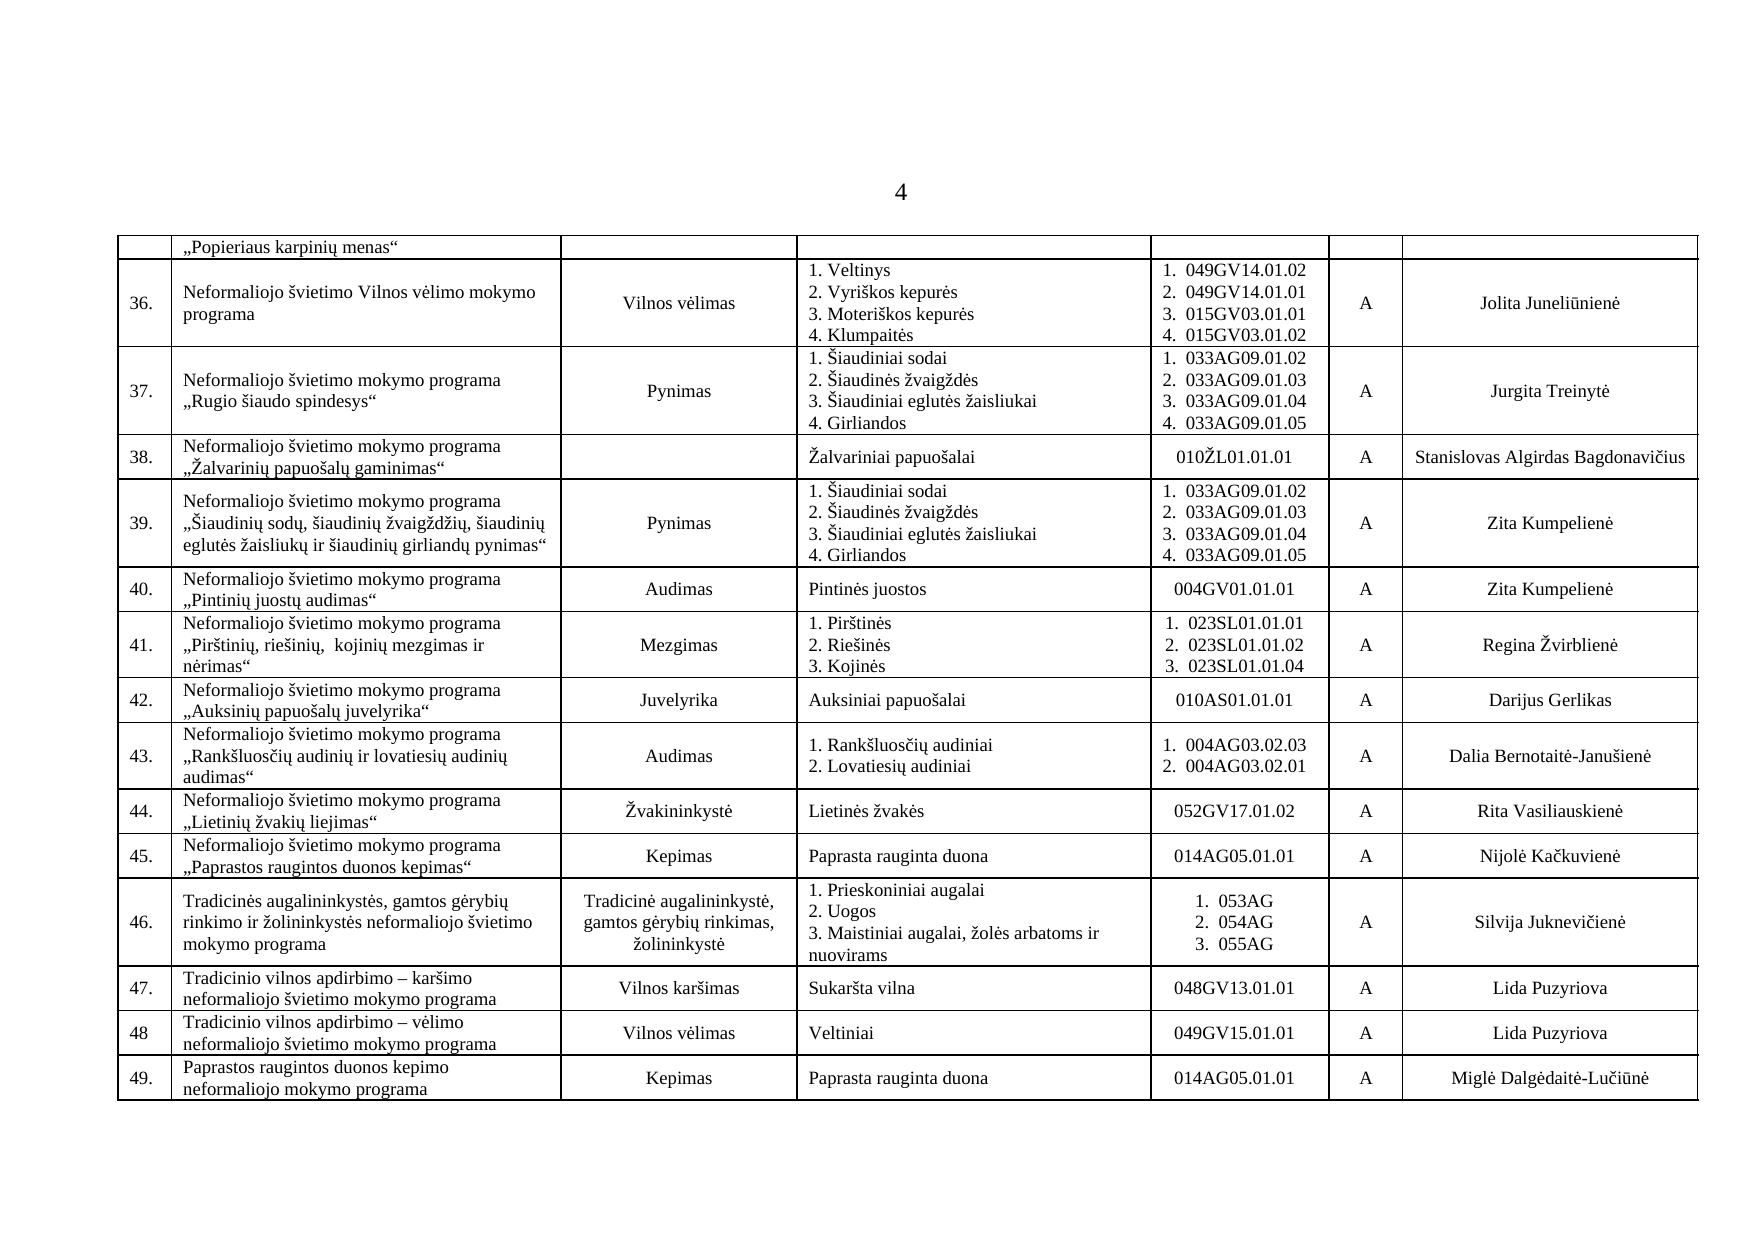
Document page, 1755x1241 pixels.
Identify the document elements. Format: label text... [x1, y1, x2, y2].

table_cell „Popieriaus karpinių menas“ [172, 236, 560, 258]
table_cell A [1330, 435, 1402, 478]
table_cell Neformaliojo švietimo mokymo programa „Rugio šiaudo spindesys“ [172, 347, 560, 433]
table_cell Juvelyrika [562, 678, 796, 722]
table_cell Neformaliojo švietimo mokymo programa „Šiaudinių sodų, šiaudinių žvaigždžių, šiaudinių eglutės žaisliukų ir šiaudinių girliandų pynimas“ [172, 480, 560, 566]
table_cell A [1330, 1011, 1402, 1054]
table_cell Jolita Juneliūnienė [1403, 260, 1697, 346]
table_cell 052GV17.01.02 [1152, 790, 1328, 832]
table_cell Neformaliojo švietimo mokymo programa „Pintinių juostų audimas“ [172, 568, 560, 611]
table_cell Mezgimas [562, 612, 796, 677]
table_cell Silvija Juknevičienė [1403, 879, 1697, 965]
table_cell Neformaliojo švietimo mokymo programa „Auksinių papuošalų juvelyrika“ [172, 678, 560, 722]
table_cell [1330, 236, 1402, 258]
table_cell [562, 236, 796, 258]
table_cell Jurgita Treinytė [1403, 347, 1697, 433]
table_cell 004GV01.01.01 [1152, 568, 1328, 611]
table_cell A [1330, 967, 1402, 1010]
table_cell 42. [119, 678, 171, 722]
table_cell 1. 053AG 2. 054AG 3. 055AG [1152, 879, 1328, 965]
table_cell Neformaliojo švietimo Vilnos vėlimo mokymo programa [172, 260, 560, 346]
table_cell A [1330, 678, 1402, 722]
table_cell 1. Prieskoniniai augalai 2. Uogos 3. Maistiniai augalai, žolės arbatoms ir nuovirams [798, 879, 1150, 965]
table_cell A [1330, 480, 1402, 566]
table_cell 39. [119, 480, 171, 566]
table_cell 43. [119, 723, 171, 788]
table_cell [798, 236, 1150, 258]
table_cell Sukaršta vilna [798, 967, 1150, 1010]
table_cell 37. [119, 347, 171, 433]
table_cell A [1330, 723, 1402, 788]
table_cell Neformaliojo švietimo mokymo programa „Rankšluosčių audinių ir lovatiesių audinių audimas“ [172, 723, 560, 788]
table_cell 36. [119, 260, 171, 346]
table_cell A [1330, 347, 1402, 433]
table_cell Auksiniai papuošalai [798, 678, 1150, 722]
table_cell A [1330, 568, 1402, 611]
table_cell Lietinės žvakės [798, 790, 1150, 832]
table_cell 1. 033AG09.01.02 2. 033AG09.01.03 3. 033AG09.01.04 4. 033AG09.01.05 [1152, 480, 1328, 566]
table_cell Vilnos karšimas [562, 967, 796, 1010]
table_cell Veltiniai [798, 1011, 1150, 1054]
table_cell [1152, 236, 1328, 258]
table_cell Neformaliojo švietimo mokymo programa „Pirštinių, riešinių, kojinių mezgimas ir nėrimas“ [172, 612, 560, 677]
table_cell 049GV15.01.01 [1152, 1011, 1328, 1054]
table_cell 1. Šiaudiniai sodai 2. Šiaudinės žvaigždės 3. Šiaudiniai eglutės žaisliukai 4. Girliandos [798, 480, 1150, 566]
table_cell Kepimas [562, 1056, 796, 1099]
table_cell 44. [119, 790, 171, 832]
table_cell A [1330, 612, 1402, 677]
table_cell Lida Puzyriova [1403, 1011, 1697, 1054]
table_cell Lida Puzyriova [1403, 967, 1697, 1010]
table_cell Žalvariniai papuošalai [798, 435, 1150, 478]
table_cell Vilnos vėlimas [562, 260, 796, 346]
table_cell Tradicinio vilnos apdirbimo – vėlimo neformaliojo švietimo mokymo programa [172, 1011, 560, 1054]
table_cell 1. 033AG09.01.02 2. 033AG09.01.03 3. 033AG09.01.04 4. 033AG09.01.05 [1152, 347, 1328, 433]
table_cell 47. [119, 967, 171, 1010]
table_cell Zita Kumpelienė [1403, 480, 1697, 566]
table_cell Kepimas [562, 834, 796, 877]
table_cell 41. [119, 612, 171, 677]
table_cell Žvakininkystė [562, 790, 796, 832]
table_cell 010AS01.01.01 [1152, 678, 1328, 722]
table_cell 048GV13.01.01 [1152, 967, 1328, 1010]
table_cell Zita Kumpelienė [1403, 568, 1697, 611]
table_cell Neformaliojo švietimo mokymo programa „Lietinių žvakių liejimas“ [172, 790, 560, 832]
table_cell Tradicinio vilnos apdirbimo – karšimo neformaliojo švietimo mokymo programa [172, 967, 560, 1010]
table_cell Audimas [562, 723, 796, 788]
table_cell Tradicinė augalininkystė, gamtos gėrybių rinkimas, žolininkystė [562, 879, 796, 965]
table_cell 014AG05.01.01 [1152, 1056, 1328, 1099]
table_cell Paprasta rauginta duona [798, 834, 1150, 877]
table_cell Audimas [562, 568, 796, 611]
table_cell A [1330, 790, 1402, 832]
table_cell 010ŽL01.01.01 [1152, 435, 1328, 478]
table_cell A [1330, 879, 1402, 965]
table_cell A [1330, 260, 1402, 346]
table_cell Dalia Bernotaitė-Janušienė [1403, 723, 1697, 788]
table_cell Regina Žvirblienė [1403, 612, 1697, 677]
table_cell 014AG05.01.01 [1152, 834, 1328, 877]
table_cell Neformaliojo švietimo mokymo programa „Žalvarinių papuošalų gaminimas“ [172, 435, 560, 478]
table_cell 1. 004AG03.02.03 2. 004AG03.02.01 [1152, 723, 1328, 788]
table_cell Paprastos raugintos duonos kepimo neformaliojo mokymo programa [172, 1056, 560, 1099]
table_cell [119, 236, 171, 258]
table_cell A [1330, 834, 1402, 877]
table_cell 46. [119, 879, 171, 965]
table_cell Vilnos vėlimas [562, 1011, 796, 1054]
table_cell 38. [119, 435, 171, 478]
table_cell [562, 435, 796, 478]
table_cell 1. Šiaudiniai sodai 2. Šiaudinės žvaigždės 3. Šiaudiniai eglutės žaisliukai 4. Girliandos [798, 347, 1150, 433]
table_cell 1. 049GV14.01.02 2. 049GV14.01.01 3. 015GV03.01.01 4. 015GV03.01.02 [1152, 260, 1328, 346]
table_cell A [1330, 1056, 1402, 1099]
table_cell 49. [119, 1056, 171, 1099]
table_cell Tradicinės augalininkystės, gamtos gėrybių rinkimo ir žolininkystės neformaliojo švietimo mokymo programa [172, 879, 560, 965]
table_cell 48 [119, 1011, 171, 1054]
table_cell Neformaliojo švietimo mokymo programa „Paprastos raugintos duonos kepimas“ [172, 834, 560, 877]
table_cell Darijus Gerlikas [1403, 678, 1697, 722]
table_cell 40. [119, 568, 171, 611]
table_cell [1403, 236, 1697, 258]
table_cell Stanislovas Algirdas Bagdonavičius [1403, 435, 1697, 478]
table_cell Paprasta rauginta duona [798, 1056, 1150, 1099]
table_cell Nijolė Kačkuvienė [1403, 834, 1697, 877]
table_cell Rita Vasiliauskienė [1403, 790, 1697, 832]
table_cell 1. Rankšluosčių audiniai 2. Lovatiesių audiniai [798, 723, 1150, 788]
table_cell 1. Veltinys 2. Vyriškos kepurės 3. Moteriškos kepurės 4. Klumpaitės [798, 260, 1150, 346]
table_cell Pintinės juostos [798, 568, 1150, 611]
table_cell Miglė Dalgėdaitė-Lučiūnė [1403, 1056, 1697, 1099]
table_cell 45. [119, 834, 171, 877]
table_cell Pynimas [562, 347, 796, 433]
table_cell 1. Pirštinės 2. Riešinės 3. Kojinės [798, 612, 1150, 677]
table_cell Pynimas [562, 480, 796, 566]
table_cell 1. 023SL01.01.01 2. 023SL01.01.02 3. 023SL01.01.04 [1152, 612, 1328, 677]
